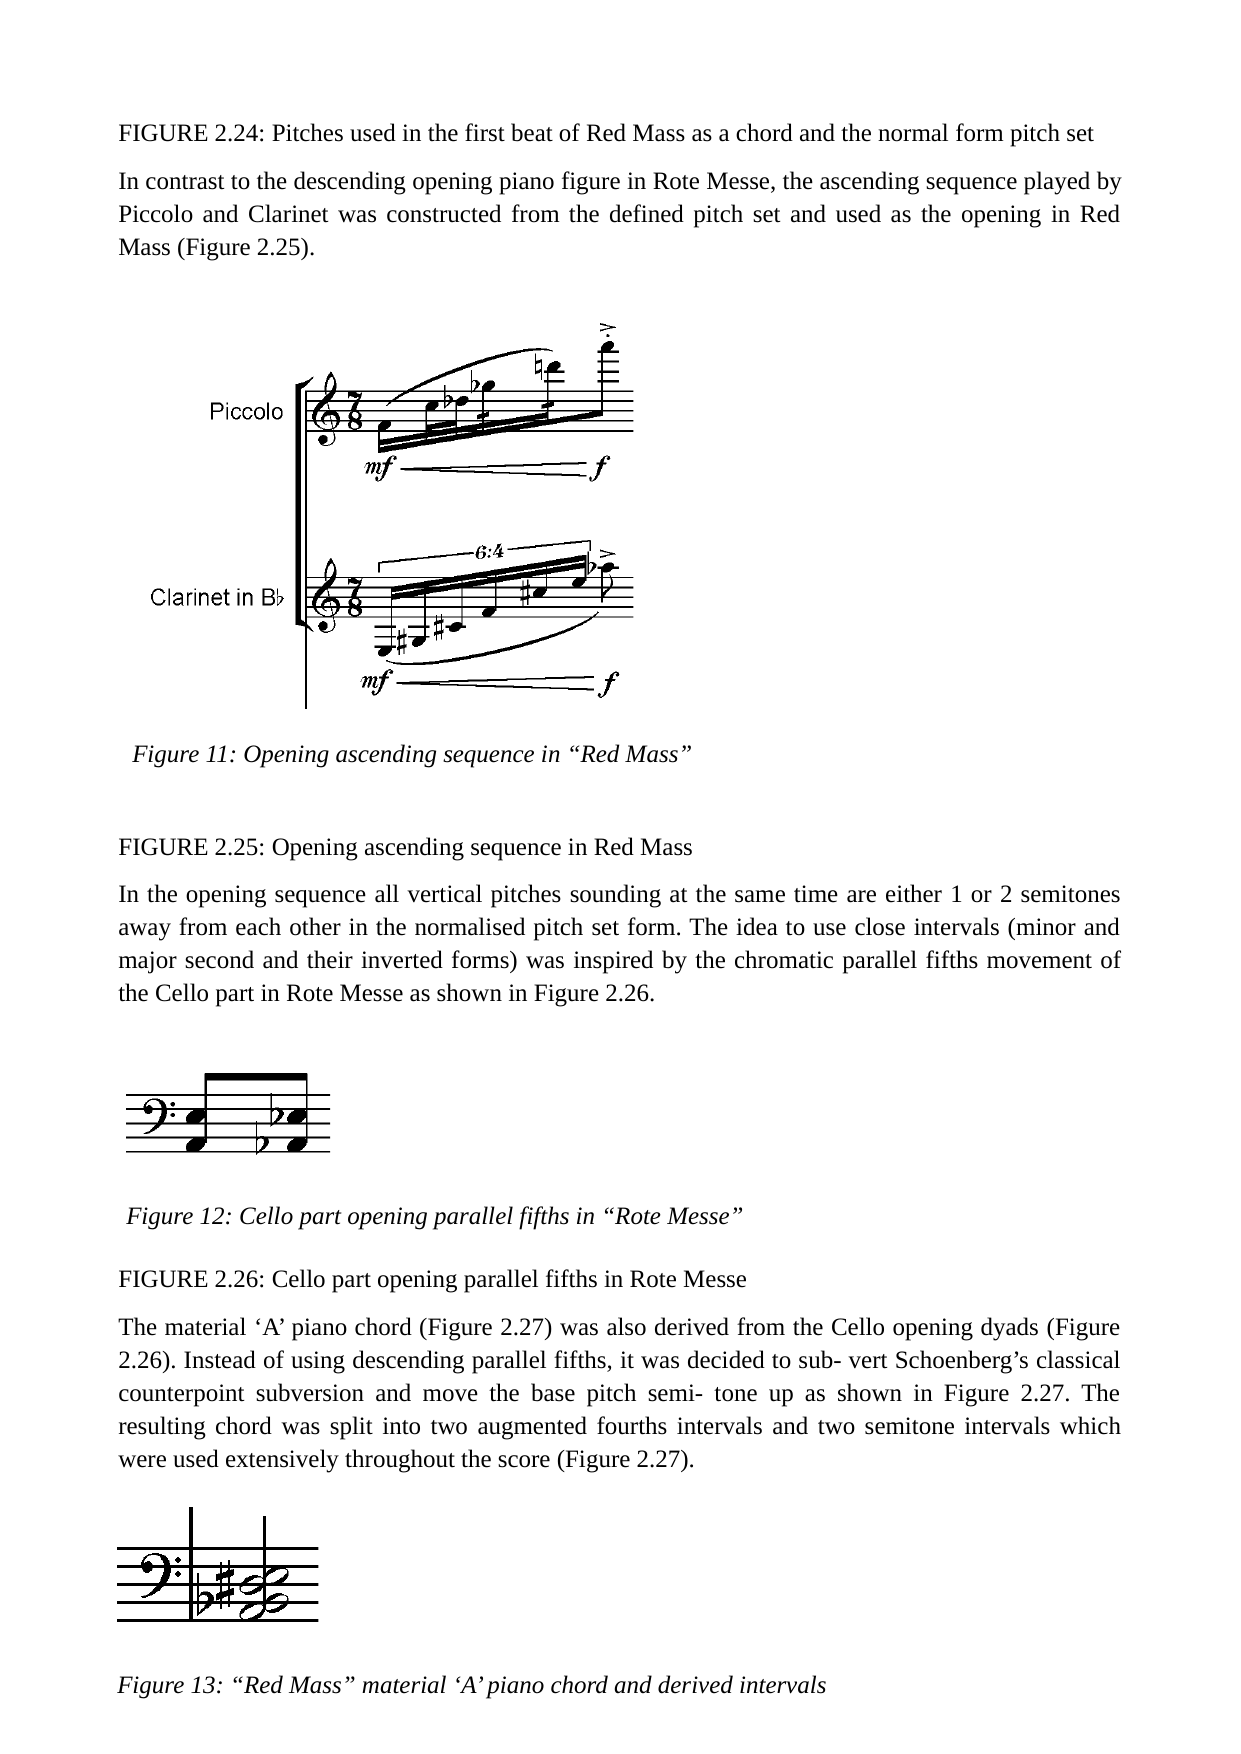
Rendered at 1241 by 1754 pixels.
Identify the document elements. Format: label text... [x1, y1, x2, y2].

picture [117, 1507, 319, 1640]
text FIGURE 2.26: Cello part opening parallel fifths in Rote Messe [118, 1264, 1122, 1293]
text Figure 13: “Red Mass” material ‘A’ piano chord and derived intervals [117, 1670, 993, 1699]
text In contrast to the descending opening piano figure in Rote Messe, the ascending sequence played by Piccolo and Clarinet was constructed from the defined pitch set and used as the opening in Red Mass (Figure 2.25). [118, 166, 1122, 261]
text In the opening sequence all vertical pitches sounding at the same time are either 1 or 2 semitones away from each other in the normalised pitch set form. The idea to use close intervals (minor and major second and their inverted forms) was inspired by the chromatic parallel fifths movement of the Cello part in Rote Messe as shown in Figure 2.26. [118, 879, 1122, 1007]
text The material ‘A’ piano chord (Figure 2.27) was also derived from the Cello opening dyads (Figure 2.26). Instead of using descending parallel fifths, it was decided to sub- vert Schoenberg’s classical counterpoint subversion and move the base pitch semi- tone up as shown in Figure 2.27. The resulting chord was split into two augmented fourths intervals and two semitone intervals which were used extensively throughout the score (Figure 2.27). [118, 1312, 1122, 1472]
picture [132, 316, 634, 709]
text Figure 12: Cello part opening parallel fifths in “Rote Messe” [126, 1201, 943, 1229]
picture [126, 1043, 331, 1171]
text Figure 11: Opening ascending sequence in “Red Mass” [132, 739, 801, 768]
text FIGURE 2.25: Opening ascending sequence in Red Mass [118, 832, 1122, 861]
text FIGURE 2.24: Pitches used in the first beat of Red Mass as a chord and the normal form pitch set [118, 118, 1122, 147]
